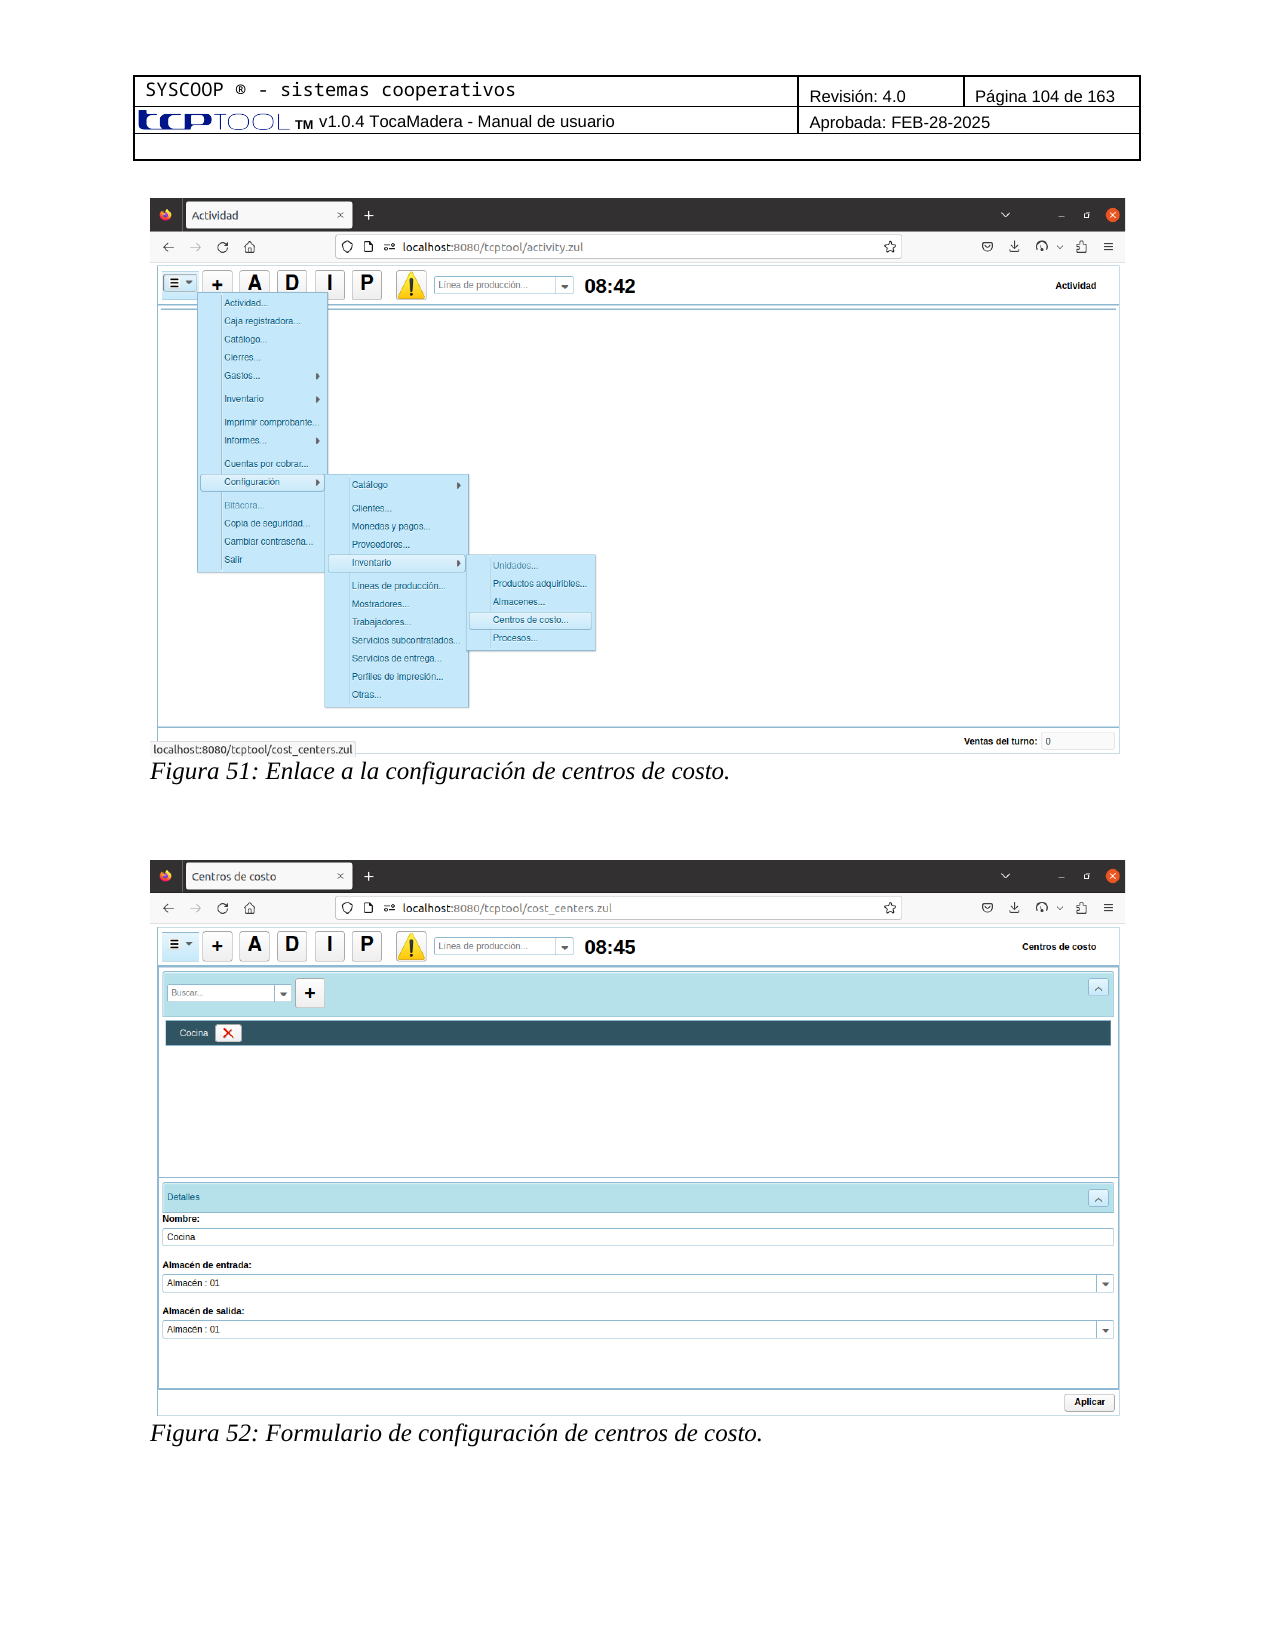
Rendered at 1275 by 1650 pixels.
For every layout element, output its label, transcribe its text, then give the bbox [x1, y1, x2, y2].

picture [150, 860, 1125, 1419]
picture [138, 110, 290, 130]
text Figura 52: Formulario de configuración de centros de costo. [150, 1419, 1125, 1447]
text Figura 51: Enlace a la configuración de centros de costo. [150, 757, 1125, 785]
picture [150, 198, 1125, 757]
